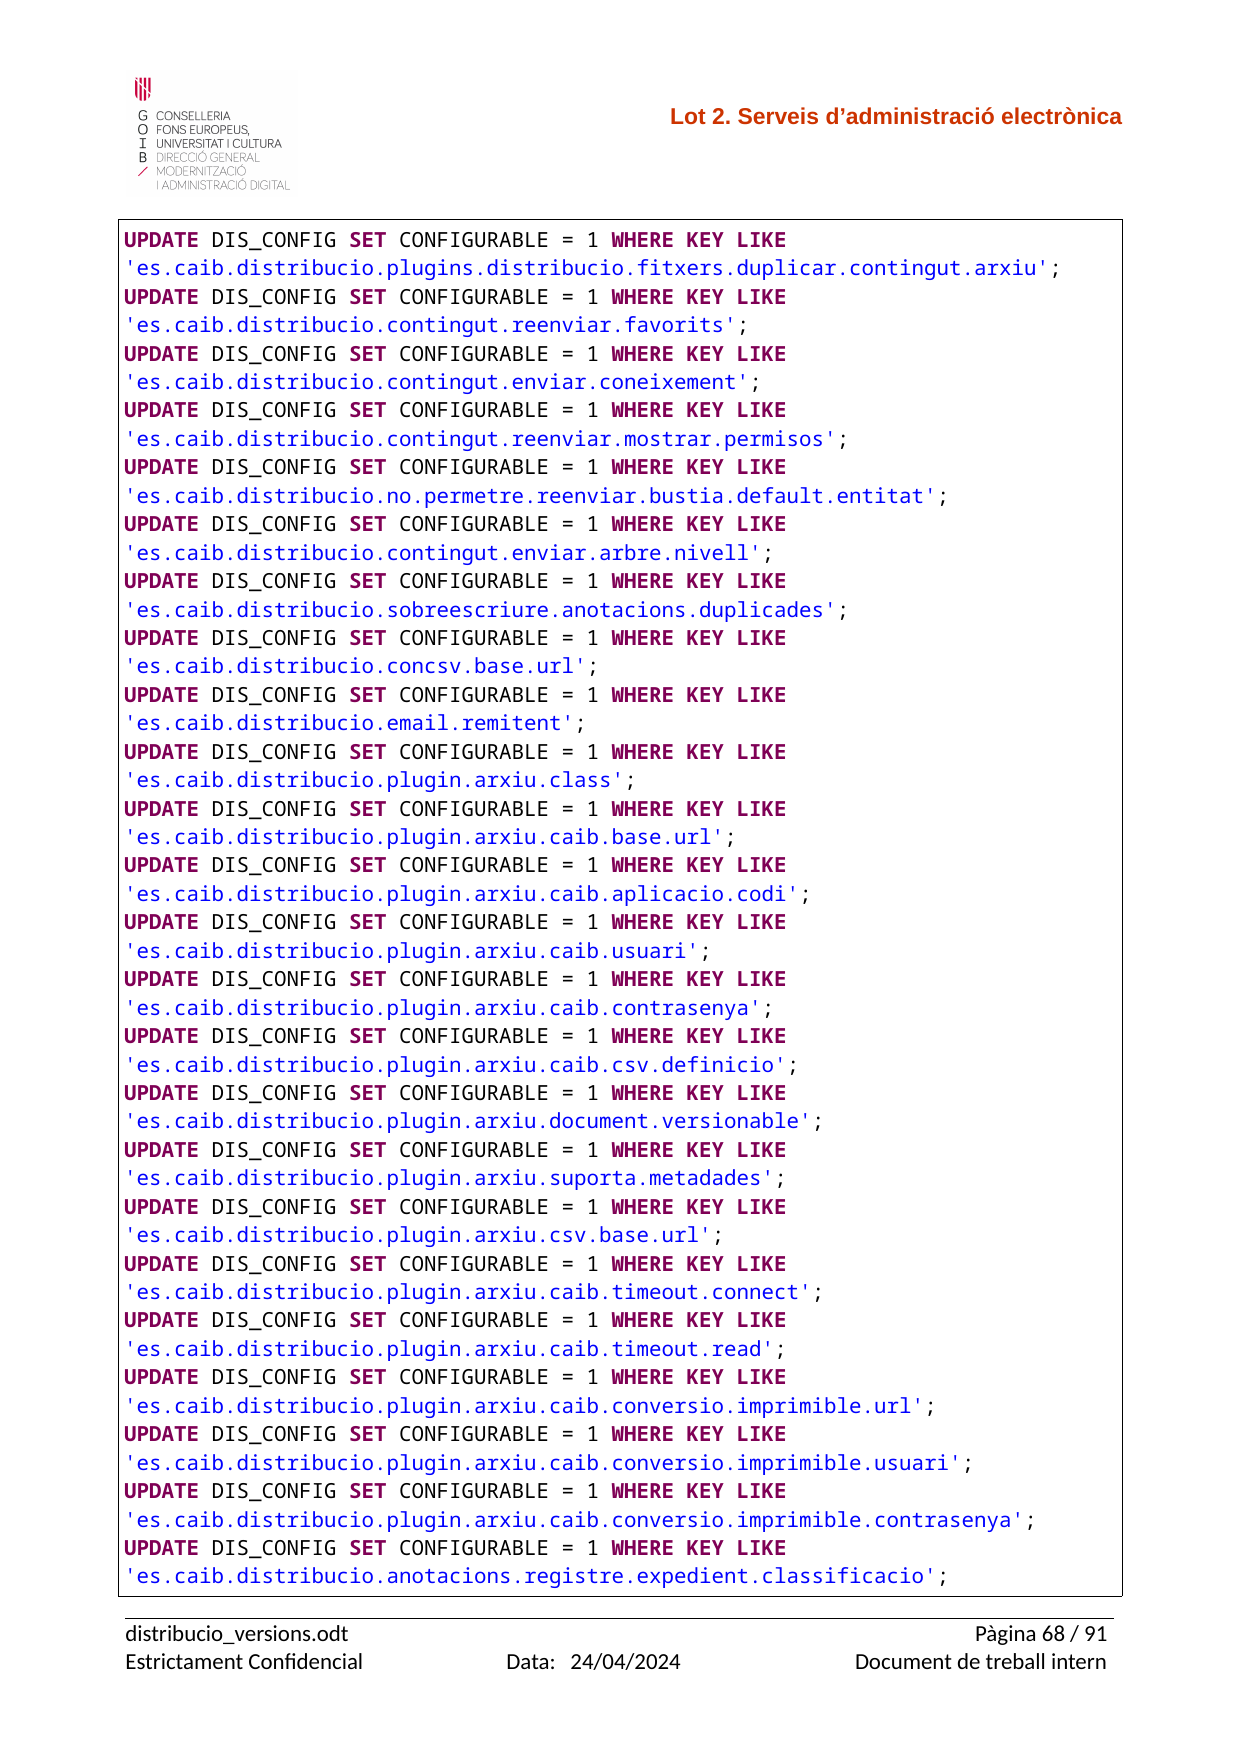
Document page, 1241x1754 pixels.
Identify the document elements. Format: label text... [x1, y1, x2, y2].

table_header UPDATE DIS_CONFIG SET CONFIGURABLE = 1 WHERE KEY LIKE 'es.caib.distribucio.plugins.distribucio.fitxers.duplicar.contingut.arxiu'; UPDATE DIS_CONFIG SET CONFIGURABLE = 1 WHERE KEY LIKE 'es.caib.distribucio.contingut.reenviar.favorits'; UPDATE DIS_CONFIG SET CONFIGURABLE = 1 WHERE KEY LIKE 'es.caib.distribucio.contingut.enviar.coneixement'; UPDATE DIS_CONFIG SET CONFIGURABLE = 1 WHERE KEY LIKE 'es.caib.distribucio.contingut.reenviar.mostrar.permisos'; UPDATE DIS_CONFIG SET CONFIGURABLE = 1 WHERE KEY LIKE 'es.caib.distribucio.no.permetre.reenviar.bustia.default.entitat'; UPDATE DIS_CONFIG SET CONFIGURABLE = 1 WHERE KEY LIKE 'es.caib.distribucio.contingut.enviar.arbre.nivell'; UPDATE DIS_CONFIG SET CONFIGURABLE = 1 WHERE KEY LIKE 'es.caib.distribucio.sobreescriure.anotacions.duplicades'; UPDATE DIS_CONFIG SET CONFIGURABLE = 1 WHERE KEY LIKE 'es.caib.distribucio.concsv.base.url'; UPDATE DIS_CONFIG SET CONFIGURABLE = 1 WHERE KEY LIKE 'es.caib.distribucio.email.remitent'; UPDATE DIS_CONFIG SET CONFIGURABLE = 1 WHERE KEY LIKE 'es.caib.distribucio.plugin.arxiu.class'; UPDATE DIS_CONFIG SET CONFIGURABLE = 1 WHERE KEY LIKE 'es.caib.distribucio.plugin.arxiu.caib.base.url'; UPDATE DIS_CONFIG SET CONFIGURABLE = 1 WHERE KEY LIKE 'es.caib.distribucio.plugin.arxiu.caib.aplicacio.codi'; UPDATE DIS_CONFIG SET CONFIGURABLE = 1 WHERE KEY LIKE 'es.caib.distribucio.plugin.arxiu.caib.usuari'; UPDATE DIS_CONFIG SET CONFIGURABLE = 1 WHERE KEY LIKE 'es.caib.distribucio.plugin.arxiu.caib.contrasenya'; UPDATE DIS_CONFIG SET CONFIGURABLE = 1 WHERE KEY LIKE 'es.caib.distribucio.plugin.arxiu.caib.csv.definicio'; UPDATE DIS_CONFIG SET CONFIGURABLE = 1 WHERE KEY LIKE 'es.caib.distribucio.plugin.arxiu.document.versionable'; UPDATE DIS_CONFIG SET CONFIGURABLE = 1 WHERE KEY LIKE 'es.caib.distribucio.plugin.arxiu.suporta.metadades'; UPDATE DIS_CONFIG SET CONFIGURABLE = 1 WHERE KEY LIKE 'es.caib.distribucio.plugin.arxiu.csv.base.url'; UPDATE DIS_CONFIG SET CONFIGURABLE = 1 WHERE KEY LIKE 'es.caib.distribucio.plugin.arxiu.caib.timeout.connect'; UPDATE DIS_CONFIG SET CONFIGURABLE = 1 WHERE KEY LIKE 'es.caib.distribucio.plugin.arxiu.caib.timeout.read'; UPDATE DIS_CONFIG SET CONFIGURABLE = 1 WHERE KEY LIKE 'es.caib.distribucio.plugin.arxiu.caib.conversio.imprimible.url'; UPDATE DIS_CONFIG SET CONFIGURABLE = 1 WHERE KEY LIKE 'es.caib.distribucio.plugin.arxiu.caib.conversio.imprimible.usuari'; UPDATE DIS_CONFIG SET CONFIGURABLE = 1 WHERE KEY LIKE 'es.caib.distribucio.plugin.arxiu.caib.conversio.imprimible.contrasenya'; UPDATE DIS_CONFIG SET CONFIGURABLE = 1 WHERE KEY LIKE 'es.caib.distribucio.anotacions.registre.expedient.classificacio'; [119, 220, 1122, 1596]
picture [126, 70, 299, 197]
